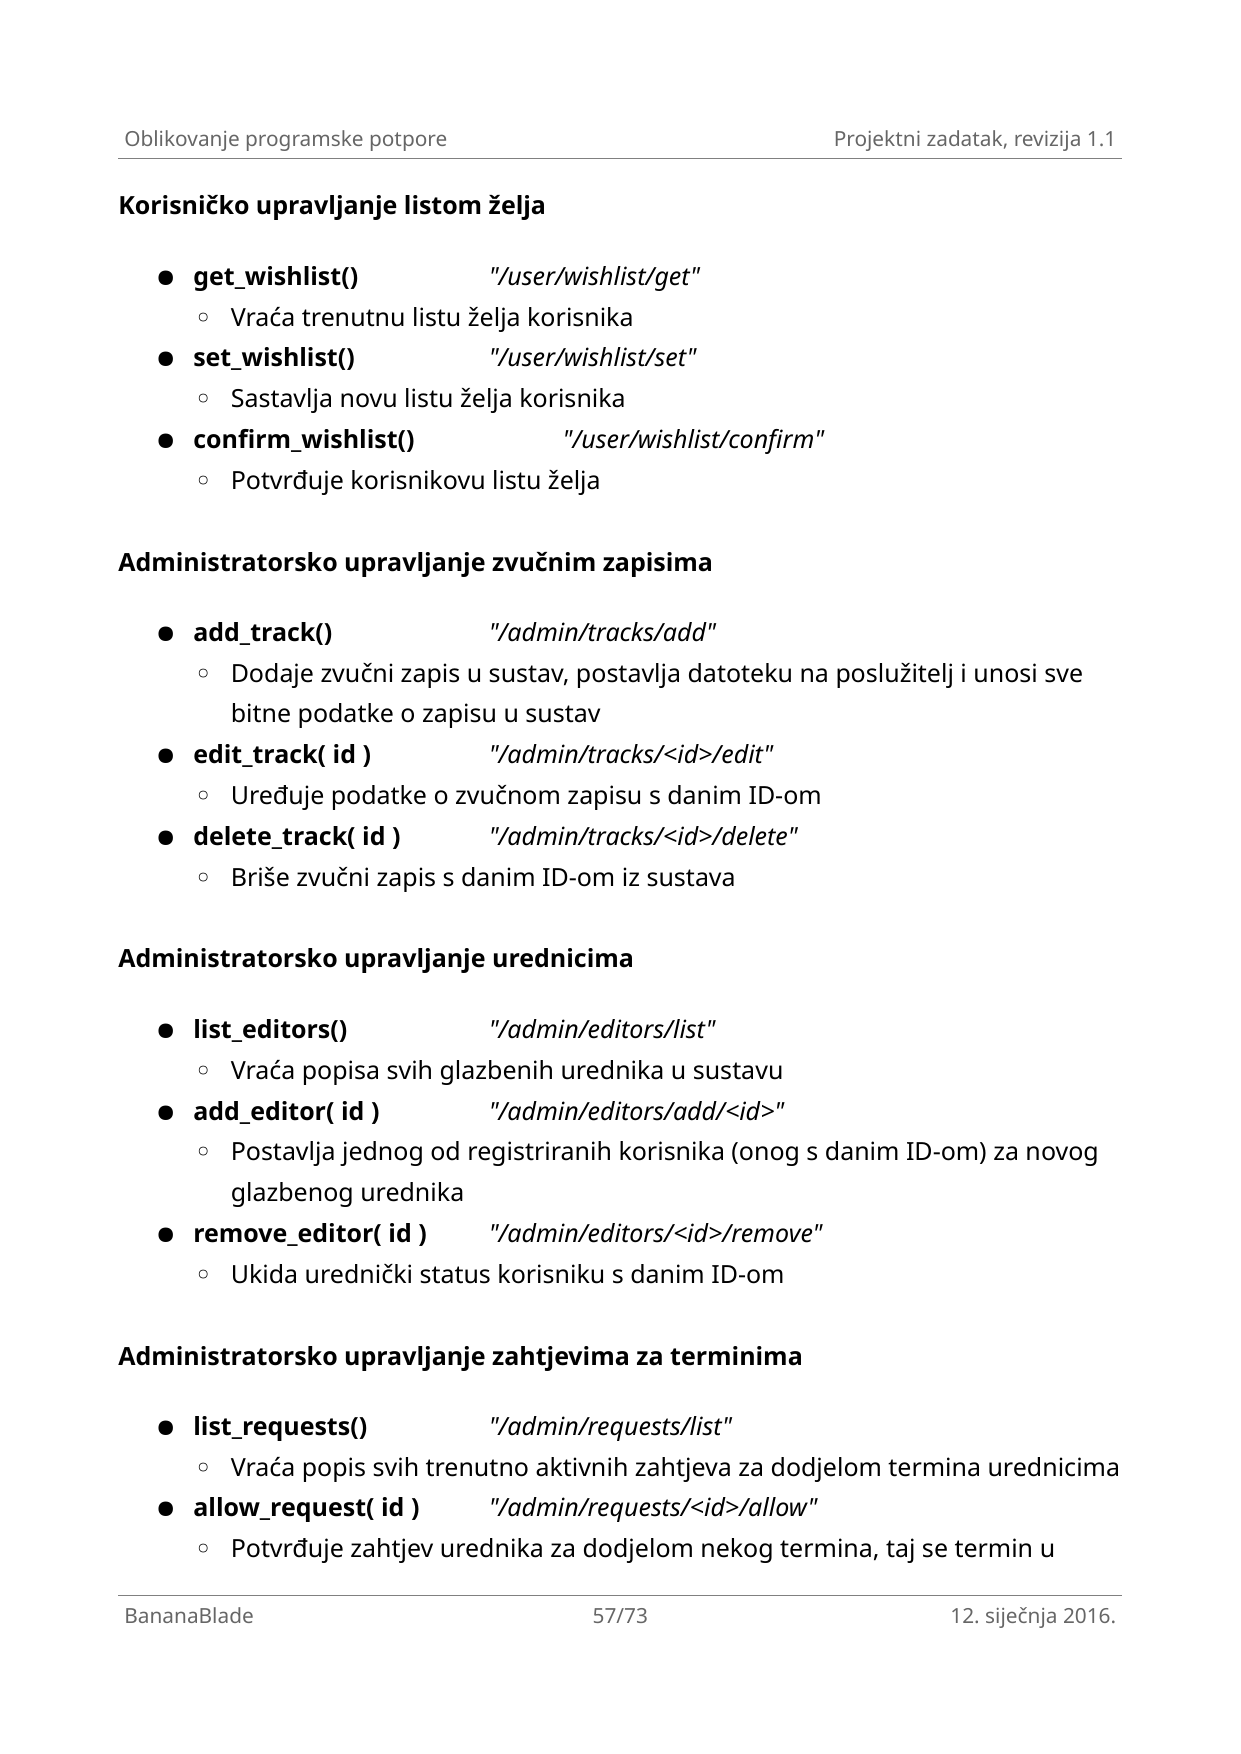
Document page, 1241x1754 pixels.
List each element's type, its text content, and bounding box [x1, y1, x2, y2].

list remove_editor( id ) "/admin/editors/<id>/remove" [156, 1216, 1122, 1250]
list confirm_wishlist() "/user/wishlist/confirm" [156, 422, 1122, 456]
list Uređuje podatke o zvučnom zapisu s danim ID-om [193, 778, 1122, 812]
list Potvrđuje zahtjev urednika za dodjelom nekog termina, taj se termin u [193, 1531, 1122, 1565]
list allow_request( id ) "/admin/requests/<id>/allow" [156, 1490, 1122, 1524]
list edit_track( id ) "/admin/tracks/<id>/edit" [156, 737, 1122, 771]
list Vraća popisa svih glazbenih urednika u sustavu [193, 1052, 1122, 1086]
text Administratorsko upravljanje urednicima [118, 941, 1122, 975]
list Sastavlja novu listu želja korisnika [193, 381, 1122, 415]
list list_editors() "/admin/editors/list" [156, 1011, 1122, 1046]
list Briše zvučni zapis s danim ID-om iz sustava [193, 859, 1122, 893]
list Potvrđuje korisnikovu listu želja [193, 462, 1122, 497]
list list_requests() "/admin/requests/list" [156, 1408, 1122, 1442]
list set_wishlist() "/user/wishlist/set" [156, 340, 1122, 374]
list Dodaje zvučni zapis u sustav, postavlja datoteku na poslužitelj i unosi sve bitne podatke o zapisu u sustav [193, 655, 1122, 730]
list add_editor( id ) "/admin/editors/add/<id>" [156, 1093, 1122, 1127]
list Vraća popis svih trenutno aktivnih zahtjeva za dodjelom termina urednicima [193, 1449, 1122, 1483]
text Administratorsko upravljanje zahtjevima za terminima [118, 1338, 1122, 1372]
list Ukida urednički status korisniku s danim ID-om [193, 1256, 1122, 1291]
text Korisničko upravljanje listom želja [118, 188, 1122, 222]
list add_track() "/admin/tracks/add" [156, 614, 1122, 648]
list Vraća trenutnu listu želja korisnika [193, 299, 1122, 333]
list Postavlja jednog od registriranih korisnika (onog s danim ID-om) za novog glazbenog urednika [193, 1134, 1122, 1209]
list get_wishlist() "/user/wishlist/get" [156, 258, 1122, 292]
text Administratorsko upravljanje zvučnim zapisima [118, 544, 1122, 578]
list delete_track( id ) "/admin/tracks/<id>/delete" [156, 819, 1122, 853]
